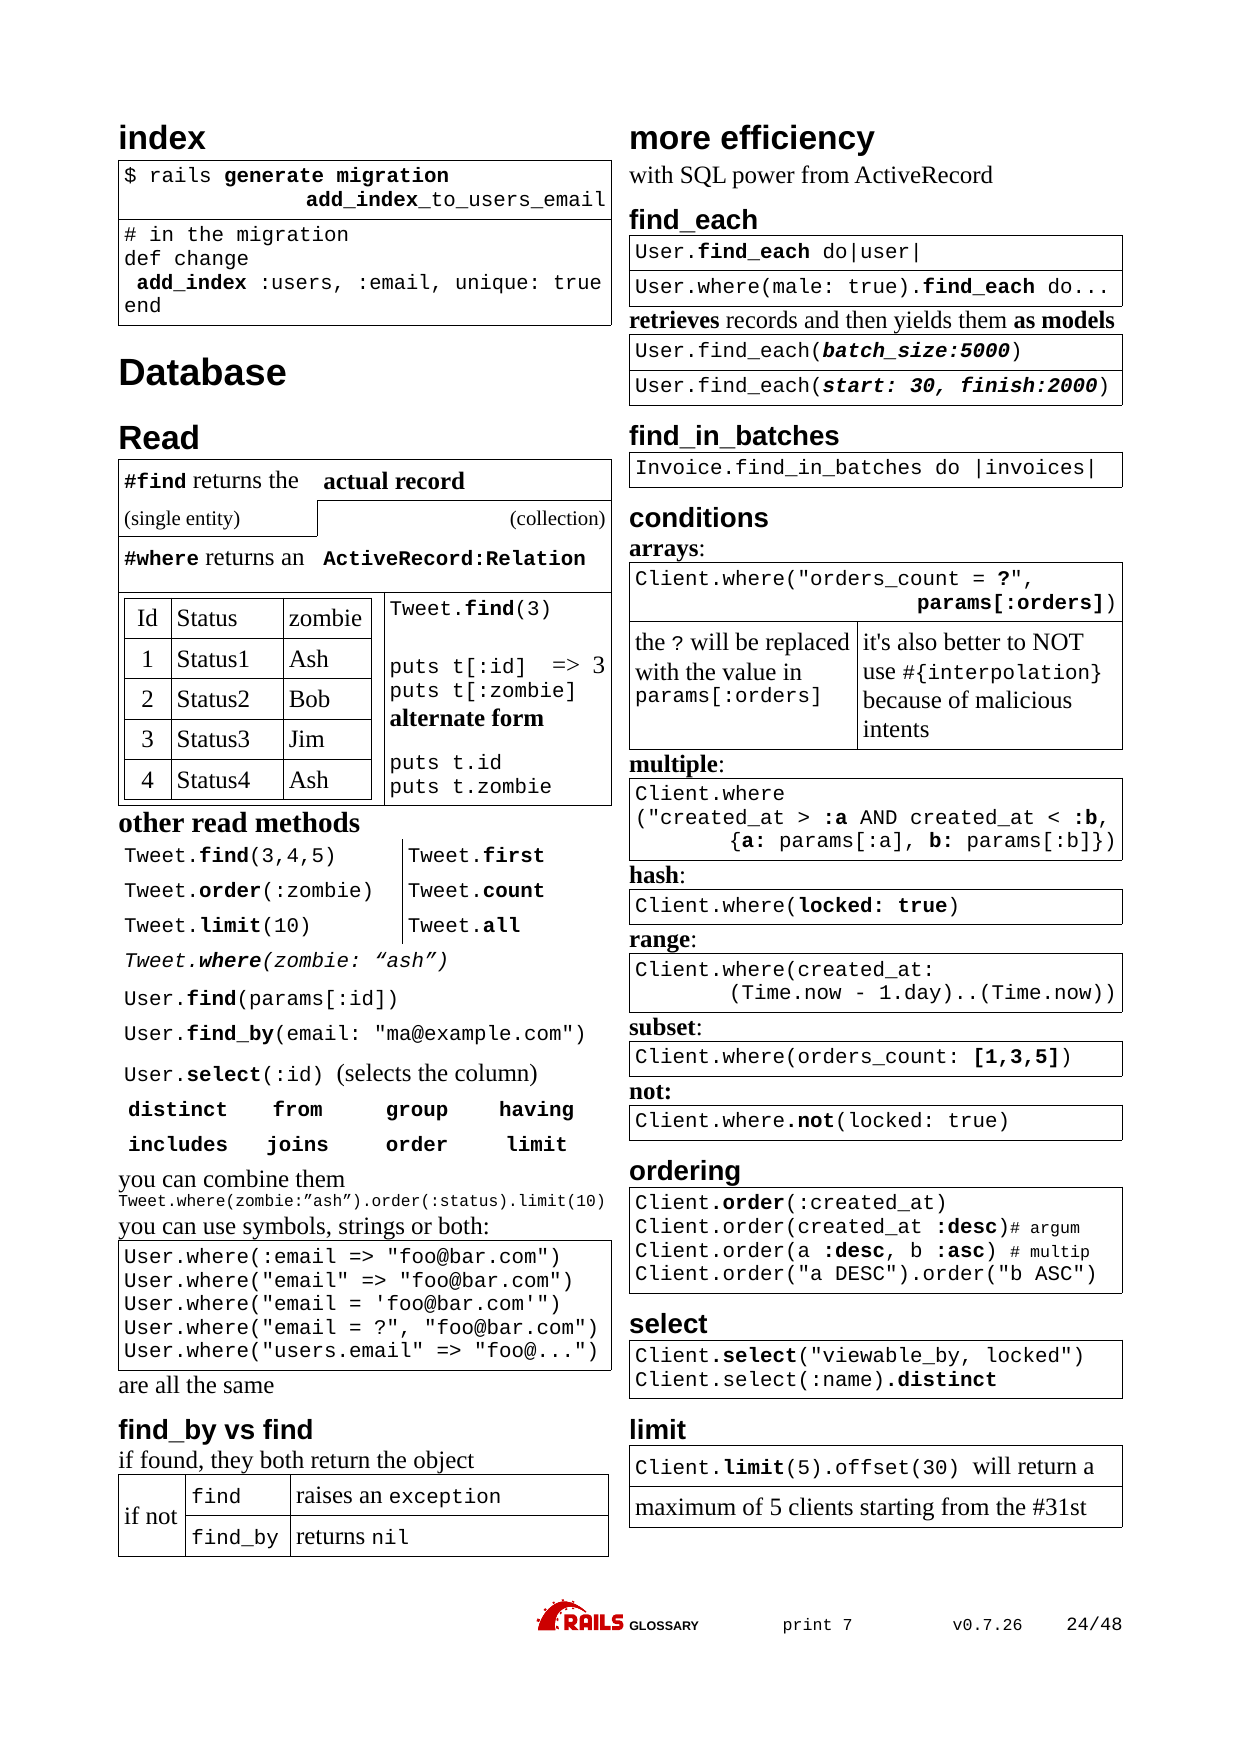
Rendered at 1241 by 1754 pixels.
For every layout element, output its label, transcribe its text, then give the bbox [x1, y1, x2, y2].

subtitle ordering [629, 1155, 1122, 1187]
table_header #find returns the [119, 460, 317, 500]
table_cell 2 [125, 679, 171, 719]
text are all the same [118, 1371, 611, 1399]
subtitle limit [629, 1413, 1122, 1445]
text with SQL power from ActiveRecord [629, 160, 1122, 188]
table_cell 3 [125, 720, 171, 759]
table_header Tweet.first [403, 839, 596, 874]
table_cell User.where(male: true).find_each do... [630, 271, 1122, 306]
table_cell distinct [118, 1094, 238, 1129]
table_cell Bob [284, 679, 371, 719]
table_cell find_by [186, 1516, 290, 1556]
text you can use symbols, strings or both: [118, 1211, 611, 1240]
table_header Client.select("viewable_by, locked") Client.select(:name).distinct [630, 1341, 1122, 1398]
table_header raises an exception [291, 1475, 608, 1515]
table_header Client.where.not(locked: true) [630, 1106, 1122, 1140]
table_header Client.order(:created_at) Client.order(created_at :desc)# argum Client.order(a :desc, b :asc) # multip Client.order("a DESC").order("b ASC") [630, 1188, 1122, 1293]
table_cell (single entity) [119, 500, 317, 536]
text subset: [629, 1013, 1122, 1041]
text hash: [629, 861, 1122, 889]
table_header Client.where(orders_count: [1,3,5]) [630, 1042, 1122, 1076]
table_cell Ash [284, 639, 371, 678]
subtitle select [629, 1308, 1122, 1339]
table_header Status [172, 599, 283, 638]
table_cell returns nil [291, 1516, 608, 1556]
table_header User.find_each do|user| [630, 236, 1122, 270]
table_cell # in the migration def change add_index :users, :email, unique: true end [119, 220, 611, 325]
subtitle conditions [629, 502, 1122, 533]
table_cell Status1 [172, 639, 283, 678]
subtitle find_each [629, 203, 1122, 235]
text if found, they both return the object [118, 1445, 611, 1474]
table_header [119, 593, 384, 805]
table_cell User.select(:id) (selects the column) [118, 1053, 596, 1093]
table_header zombie [284, 599, 371, 638]
text not: [629, 1077, 1122, 1104]
table_cell (collection) [318, 501, 611, 536]
subtitle more efficiency [629, 118, 1122, 157]
subtitle find_by vs find [118, 1413, 611, 1445]
table_header Client.where("orders_count = ?", params[:orders]) [630, 563, 1122, 621]
table_cell group [357, 1094, 477, 1129]
table_cell having [477, 1094, 596, 1129]
text retrieves records and then yields them as models [629, 307, 1122, 334]
table_cell Status4 [172, 760, 283, 799]
table_header $ rails generate migration add_index_to_users_email [119, 161, 611, 218]
table_cell ActiveRecord:Relation [317, 536, 611, 592]
table_cell #where returns an [119, 537, 317, 592]
text arrays: [629, 533, 1122, 562]
subtitle find_in_batches [629, 420, 1122, 452]
subtitle Read [118, 418, 611, 456]
table_cell it's also better to NOT use #{interpolation} because of malicious intents [858, 622, 1122, 748]
text you can combine them [118, 1164, 611, 1192]
table_header Client.where ("created_at > :a AND created_at < :b, {a: params[:a], b: params[:b]}) [630, 779, 1122, 860]
table_cell from [238, 1094, 357, 1129]
table_header User.where(:email => "foo@bar.com") User.where("email" => "foo@bar.com") User.where("email = 'foo@bar.com'") User.where("email = ?", "foo@bar.com") User.where("users.email" => "foo@...") [119, 1241, 611, 1370]
table_cell 1 [125, 639, 171, 678]
table_cell maximum of 5 clients starting from the #31st [630, 1487, 1122, 1527]
table_header find [186, 1475, 290, 1515]
table_cell Tweet.all [403, 909, 596, 944]
table_cell the ? will be replaced with the value in params[:orders] [630, 622, 857, 748]
table_cell Tweet.where(zombie: “ash”) [118, 944, 596, 982]
table_cell Status2 [172, 679, 283, 719]
text range: [629, 925, 1122, 953]
table_cell limit [477, 1129, 596, 1164]
table_header Id [125, 599, 171, 638]
table_header Tweet.find(3,4,5) [118, 839, 402, 874]
table_cell Tweet.count [403, 874, 596, 909]
table_cell order [357, 1129, 477, 1164]
text Tweet.where(zombie:”ash”).order(:status).limit(10) [118, 1192, 611, 1211]
table_cell User.find_by(email: "ma@example.com") [118, 1018, 596, 1052]
subtitle Database [118, 350, 611, 393]
table_header Client.where(locked: true) [630, 890, 1122, 924]
table_cell Ash [284, 760, 371, 799]
table_cell User.find_each(start: 30, finish:2000) [630, 371, 1122, 405]
table_cell Jim [284, 720, 371, 759]
table_header actual record [317, 460, 611, 500]
table_cell joins [238, 1129, 357, 1164]
table_cell includes [118, 1129, 238, 1164]
table_header Client.limit(5).offset(30) will return a [630, 1446, 1122, 1486]
table_header User.find_each(batch_size:5000) [630, 335, 1122, 369]
table_header if not [119, 1475, 185, 1556]
table_header Client.where(created_at: (Time.now - 1.day)..(Time.now)) [630, 954, 1122, 1012]
table_cell 4 [125, 760, 171, 799]
table_cell User.find(params[:id]) [118, 982, 596, 1017]
table_cell Status3 [172, 720, 283, 759]
text other read methods [118, 806, 611, 839]
subtitle index [118, 118, 611, 157]
table_cell Tweet.order(:zombie) [118, 874, 402, 909]
table_cell Tweet.limit(10) [118, 909, 402, 944]
table_header Tweet.find(3) puts t[:id] => 3 puts t[:zombie] alternate form puts t.id puts t.zombie [385, 593, 611, 805]
text multiple: [629, 750, 1122, 777]
table_header Invoice.find_in_batches do |invoices| [630, 453, 1122, 487]
